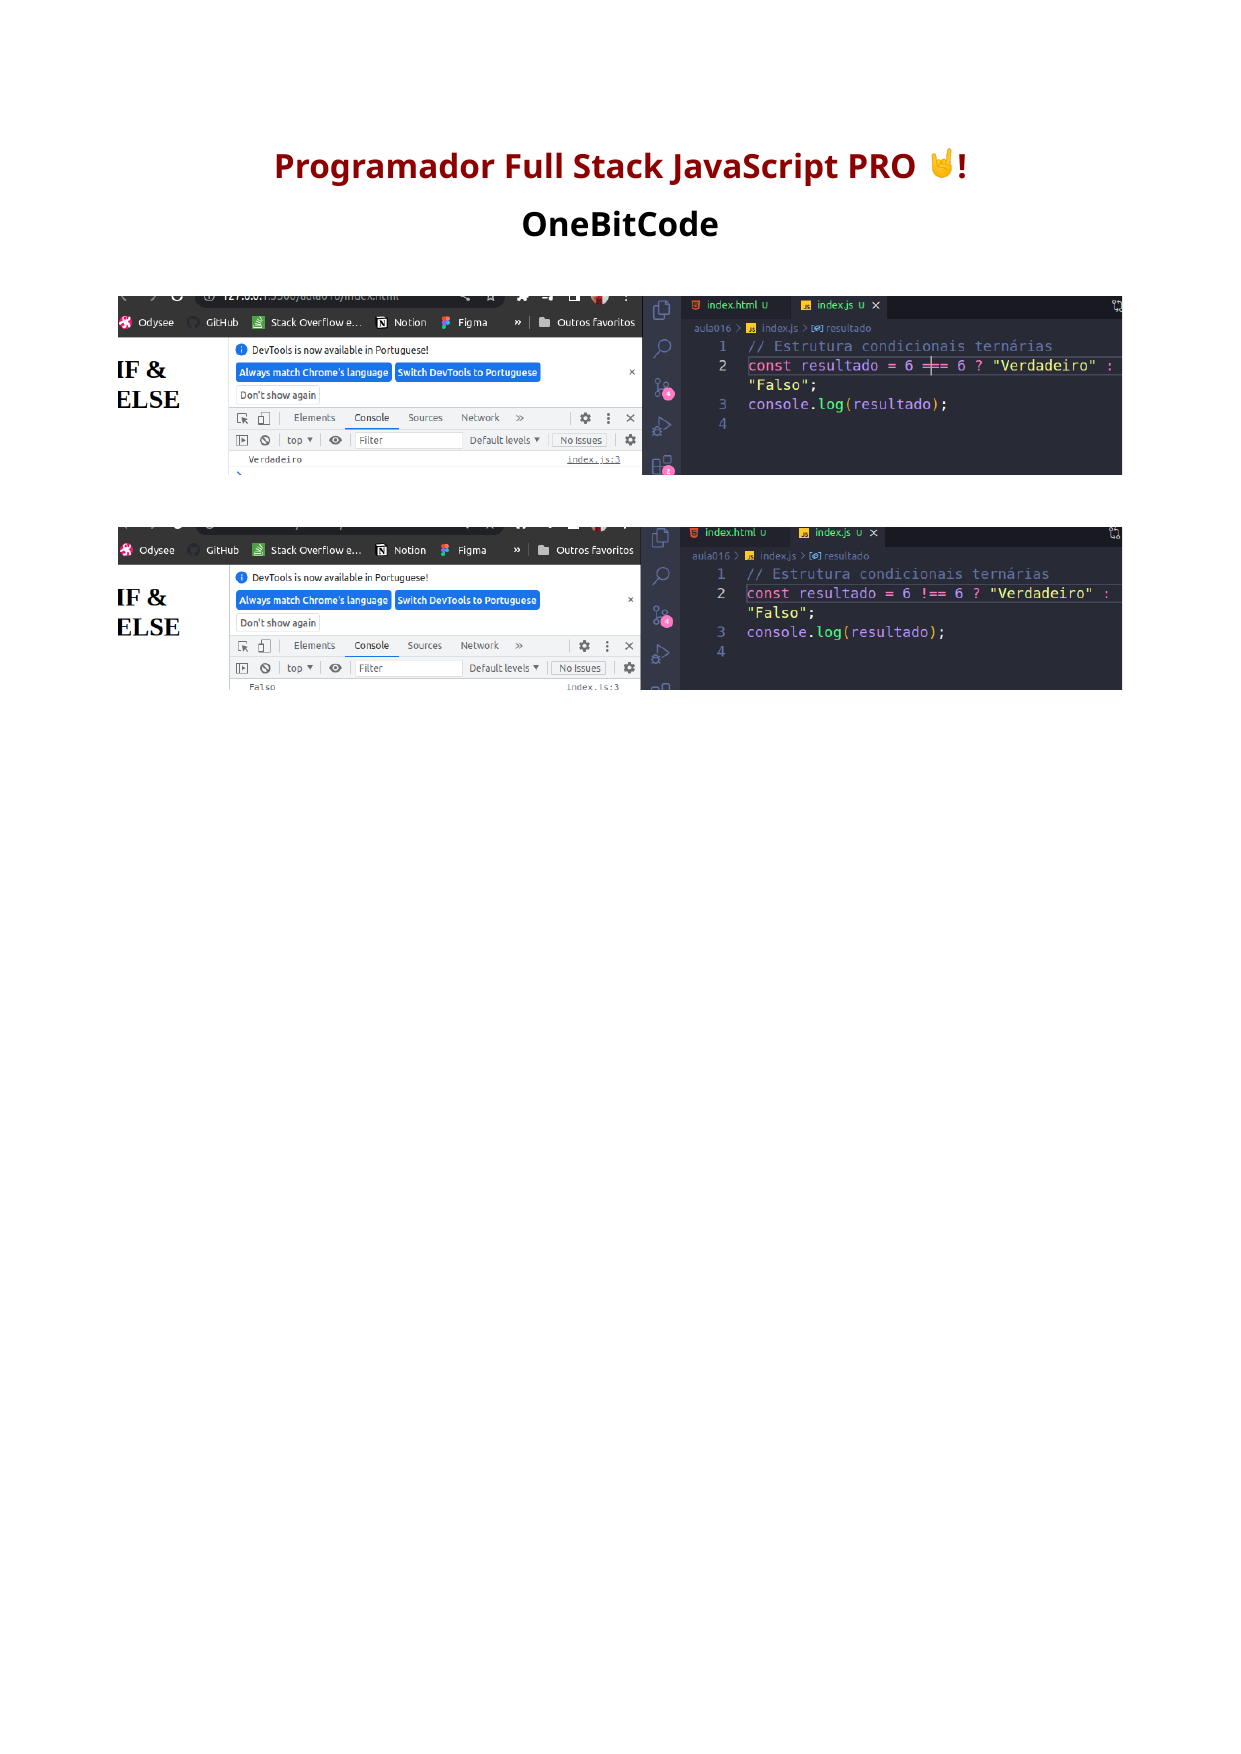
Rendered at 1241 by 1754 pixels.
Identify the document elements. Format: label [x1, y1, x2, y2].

picture [118, 527, 1123, 690]
picture [118, 296, 1123, 475]
picture [925, 147, 958, 179]
